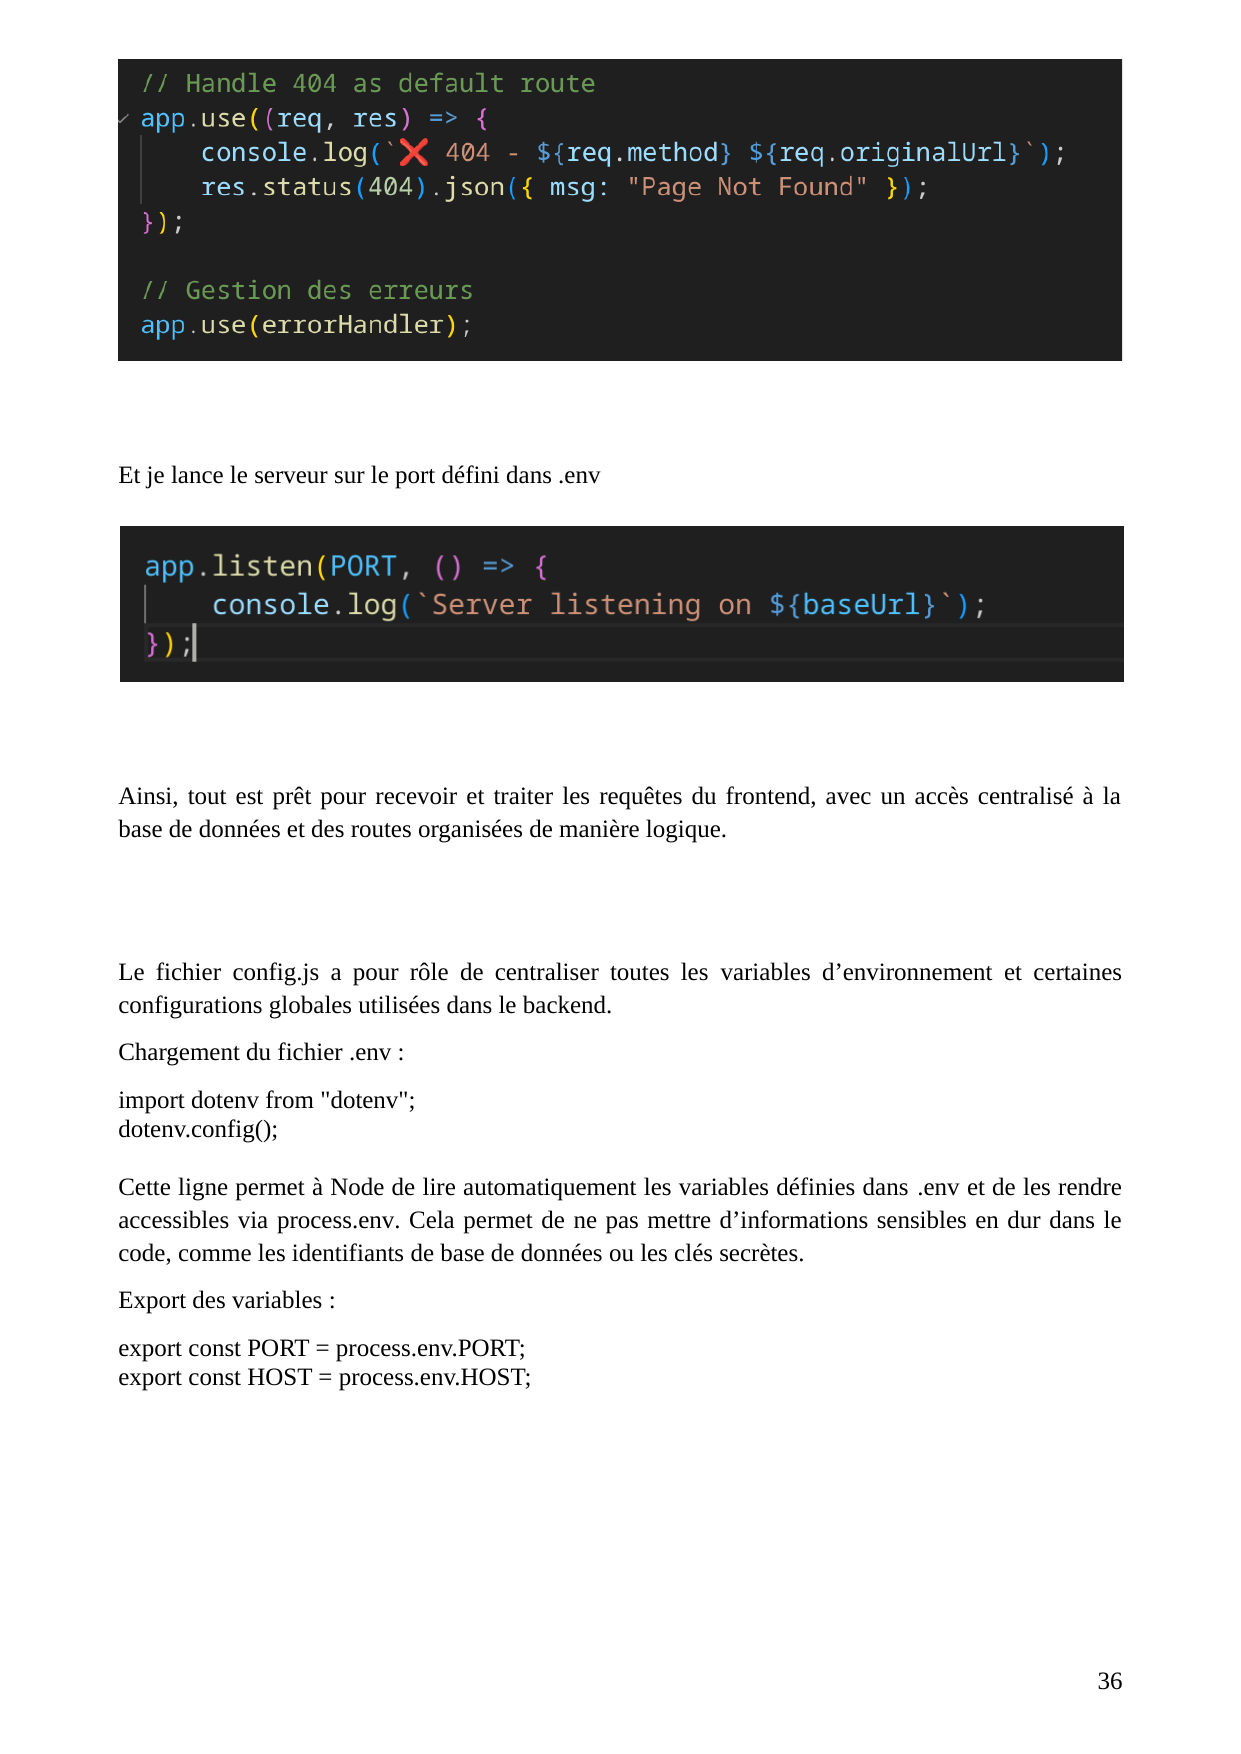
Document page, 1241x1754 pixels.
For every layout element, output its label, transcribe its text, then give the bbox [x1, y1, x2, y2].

picture [118, 59, 1123, 361]
text Export des variables : [118, 1286, 1122, 1314]
text export const PORT = process.env.PORT; [118, 1333, 1122, 1362]
text Ainsi, tout est prêt pour recevoir et traiter les requêtes du frontend, avec un accès centralisé à la base de données et des routes organisées de manière logique. [118, 781, 1122, 843]
text Le fichier config.js a pour rôle de centraliser toutes les variables d’environnement et certaines configurations globales utilisées dans le backend. [118, 957, 1122, 1018]
text Cette ligne permet à Node de lire automatiquement les variables définies dans .env et de les rendre accessibles via process.env. Cela permet de ne pas mettre d’informations sensibles en dur dans le code, comme les identifiants de base de données ou les clés secrètes. [118, 1172, 1122, 1267]
text import dotenv from "dotenv"; [118, 1085, 1122, 1114]
text Chargement du fichier .env : [118, 1037, 1122, 1066]
text export const HOST = process.env.HOST; [118, 1362, 1122, 1391]
text dotenv.config(); [118, 1114, 1122, 1142]
picture [120, 526, 1124, 682]
text Et je lance le serveur sur le port défini dans .env [118, 460, 1122, 489]
